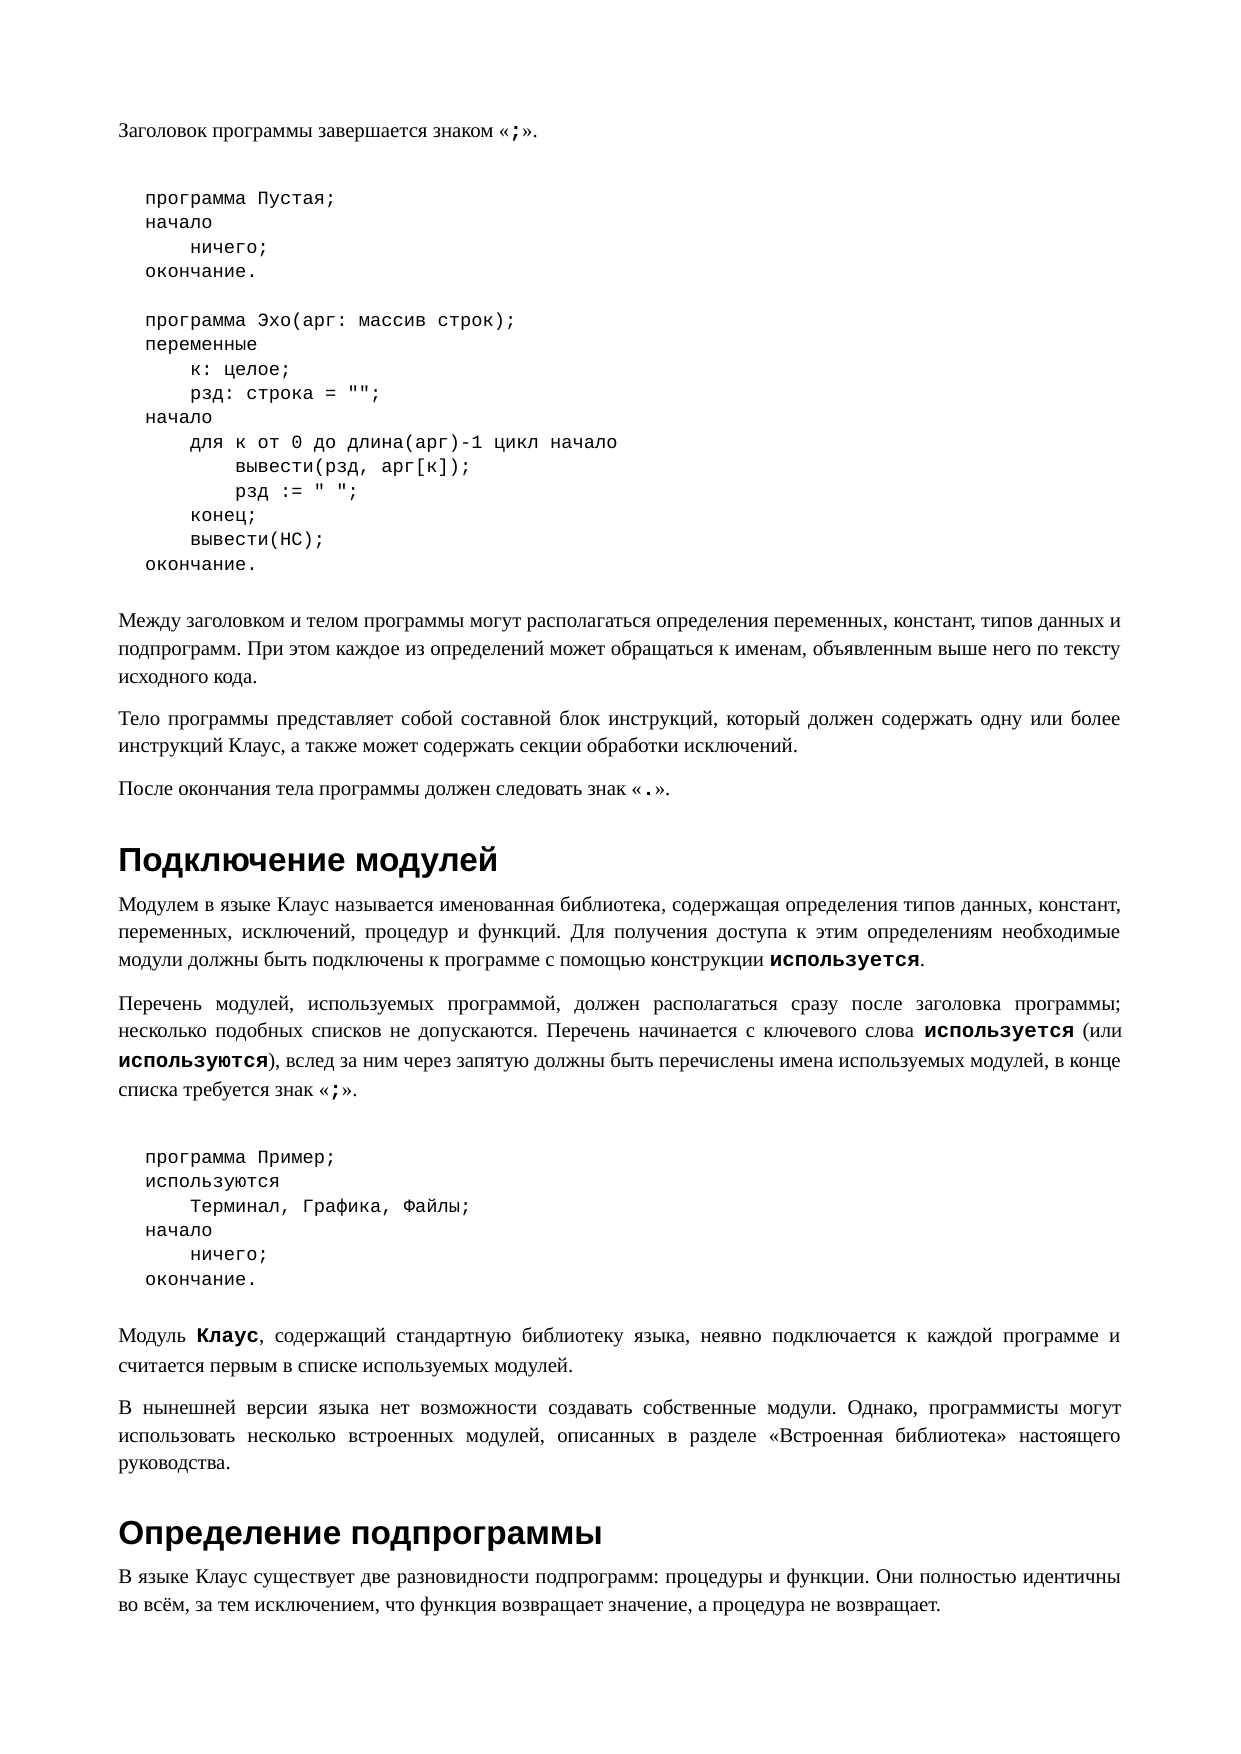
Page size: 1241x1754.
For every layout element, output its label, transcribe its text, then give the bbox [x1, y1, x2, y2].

text программа Пример; используются Терминал, Графика, Файлы; начало ничего; окончание. [136, 1139, 1104, 1300]
text Перечень модулей, используемых программой, должен располагаться сразу после заголовка программы; несколько подобных списков не допускаются. Перечень начинается с ключевого слова используется (или используются), вслед за ним через запятую должны быть перечислены имена используемых модулей, в конце списка требуется знак «;». [118, 991, 1122, 1103]
text В нынешней версии языка нет возможности создавать собственные модули. Однако, программисты могут использовать несколько встроенных модулей, описанных в разделе «Встроенная библиотека» настоящего руководства. [118, 1395, 1122, 1474]
text Модулем в языке Клаус называется именованная библиотека, содержащая определения типов данных, констант, переменных, исключений, процедур и функций. Для получения доступа к этим определениям необходимые модули должны быть подключены к программе с помощью конструкции используется. [118, 891, 1122, 972]
subtitle Определение подпрограммы [118, 1513, 1122, 1552]
subtitle Подключение модулей [118, 841, 1122, 879]
text Между заголовком и телом программы могут располагаться определения переменных, констант, типов данных и подпрограмм. При этом каждое из определений может обращаться к именам, объявленным выше него по тексту исходного кода. [118, 608, 1122, 688]
text В языке Клаус существует две разновидности подпрограмм: процедуры и функции. Они полностью идентичны во всём, за тем исключением, что функция возвращает значение, а процедура не возвращает. [118, 1564, 1122, 1616]
text Заголовок программы завершается знаком «;». [118, 118, 1122, 144]
text программа Пустая; начало ничего; окончание. [136, 180, 1104, 283]
text программа Эхо(арг: массив строк); переменные к: целое; рзд: строка = ""; начало для к от 0 до длина(арг)-1 цикл начало вывести(рзд, арг[к]); рзд := " "; конец; вывести(НС); окончание. [136, 302, 1104, 584]
text После окончания тела программы должен следовать знак «.». [118, 776, 1122, 801]
text Тело программы представляет собой составной блок инструкций, который должен содержать одну или более инструкций Клаус, а также может содержать секции обработки исключений. [118, 706, 1122, 757]
text Модуль Клаус, содержащий стандартную библиотеку языка, неявно подключается к каждой программе и считается первым в списке используемых модулей. [118, 1323, 1122, 1377]
